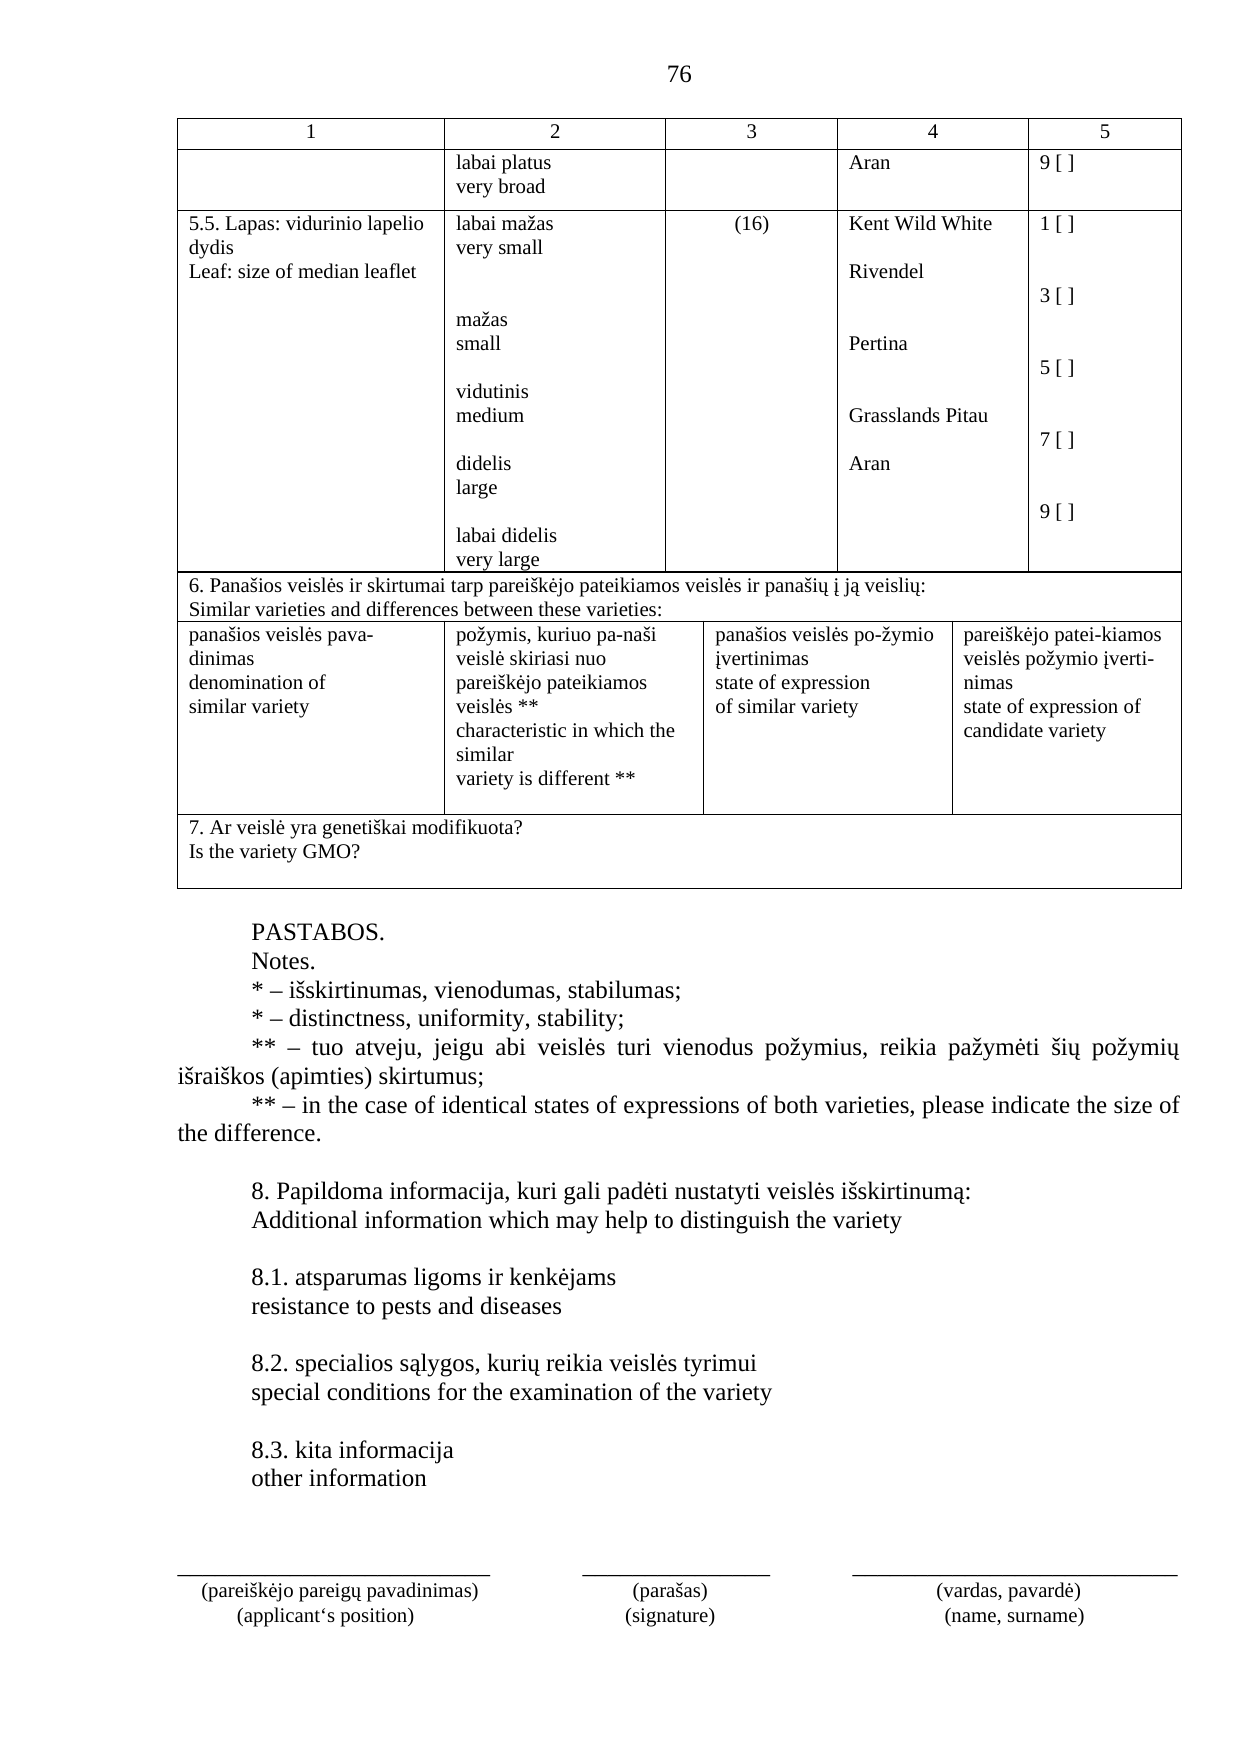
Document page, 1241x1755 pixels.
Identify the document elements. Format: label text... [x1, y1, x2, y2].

text resistance to pests and diseases [177, 1291, 1181, 1320]
table_cell 9 [ ] [1029, 150, 1181, 209]
text _________________________ _______________ __________________________ [177, 1550, 1181, 1578]
table_cell labai mažas very small mažas small vidutinis medium didelis large labai didelis very large [445, 211, 665, 571]
text special conditions for the examination of the variety [177, 1377, 1181, 1406]
text Notes. [177, 946, 1181, 975]
table_cell panašios veislės po-žymio įvertinimas state of expression of similar variety [704, 622, 952, 814]
text 8.1. atsparumas ligoms ir kenkėjams [177, 1262, 1181, 1291]
table_cell Aran [838, 150, 1028, 209]
table_cell labai platus very broad [445, 150, 665, 209]
table_cell panašios veislės pava-dinimas denomination of similar variety [178, 622, 444, 814]
text (applicant‘s position) (signature) (name, surname) [177, 1602, 1181, 1627]
table_cell 6. Panašios veislės ir skirtumai tarp pareiškėjo pateikiamos veislės ir panašių į ją veislių: Similar varieties and differences between these varieties: [178, 573, 1181, 621]
text other information [177, 1463, 1181, 1492]
text PASTABOS. [177, 917, 1181, 946]
table_cell 1 [178, 119, 444, 149]
text ** – in the case of identical states of expressions of both varieties, please indicate the size of the difference. [177, 1090, 1181, 1147]
table_cell 1 [ ] 3 [ ] 5 [ ] 7 [ ] 9 [ ] [1029, 211, 1181, 571]
table_cell 2 [445, 119, 665, 149]
table_cell pareiškėjo patei-kiamos veislės požymio įverti-nimas state of expression of candidate variety [953, 622, 1181, 814]
table_cell [666, 150, 837, 209]
text * – išskirtinumas, vienodumas, stabilumas; [177, 975, 1181, 1003]
text (pareiškėjo pareigų pavadinimas) (parašas) (vardas, pavardė) [177, 1578, 1181, 1602]
table_cell 5 [1029, 119, 1181, 149]
text Additional information which may help to distinguish the variety [177, 1205, 1181, 1233]
table_cell 3 [666, 119, 837, 149]
table_cell 5.5. Lapas: vidurinio lapelio dydis Leaf: size of median leaflet [178, 211, 444, 571]
text 8.2. specialios sąlygos, kurių reikia veislės tyrimui [177, 1348, 1181, 1377]
text ** – tuo atveju, jeigu abi veislės turi vienodus požymius, reikia pažymėti šių požymių išraiškos (apimties) skirtumus; [177, 1032, 1181, 1090]
text * – distinctness, uniformity, stability; [177, 1003, 1181, 1032]
text 8. Papildoma informacija, kuri gali padėti nustatyti veislės išskirtinumą: [177, 1176, 1181, 1205]
table_cell (16) [666, 211, 837, 571]
table_cell 4 [838, 119, 1028, 149]
table_cell 7. Ar veislė yra genetiškai modifikuota? Is the variety GMO? [178, 815, 1181, 887]
table_cell Kent Wild White Rivendel Pertina Grasslands Pitau Aran [838, 211, 1028, 571]
text 8.3. kita informacija [177, 1435, 1181, 1463]
table_cell [178, 150, 444, 209]
table_cell požymis, kuriuo pa-naši veislė skiriasi nuo pareiškėjo pateikiamos veislės ** characteristic in which the similar variety is different ** [445, 622, 703, 814]
